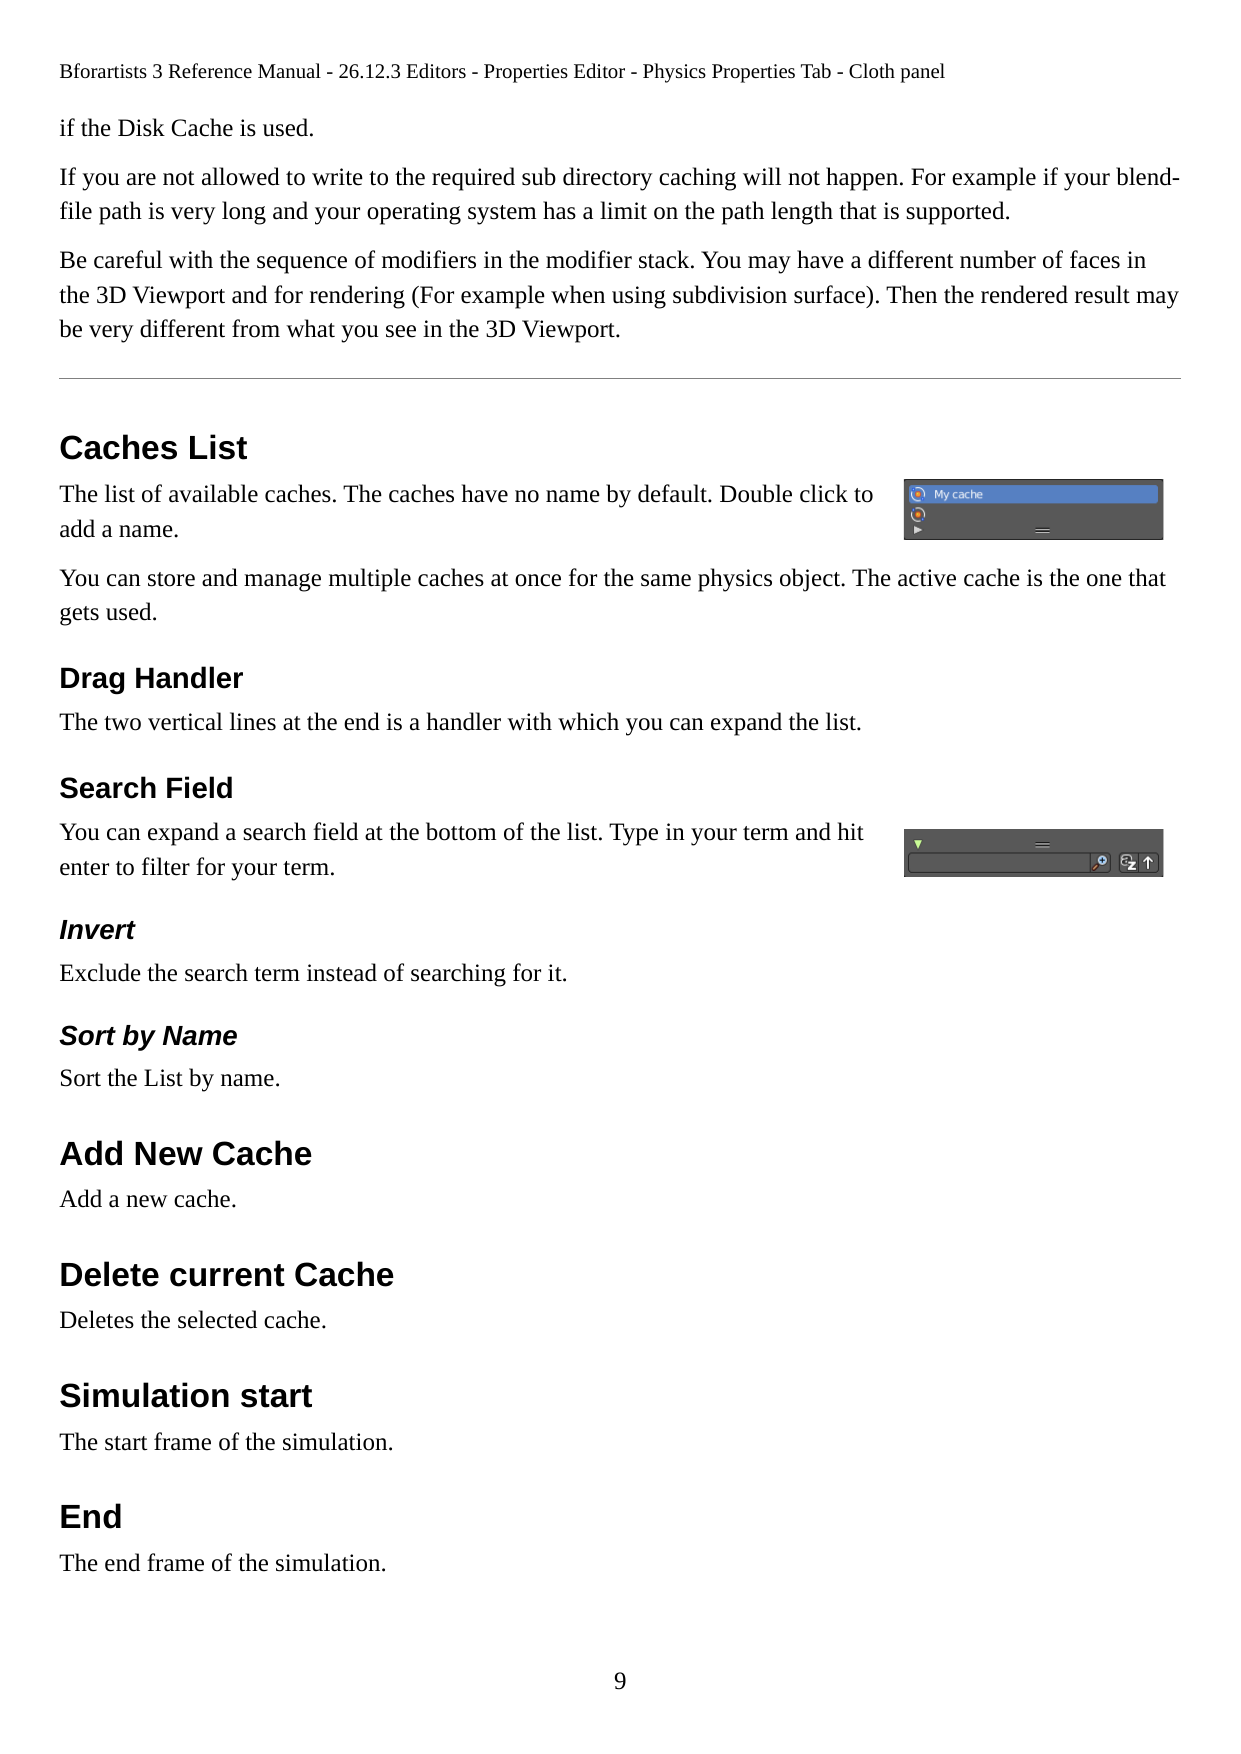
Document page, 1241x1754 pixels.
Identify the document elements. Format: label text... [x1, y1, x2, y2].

subtitle Caches List [59, 428, 1181, 467]
subtitle Delete current Cache [59, 1254, 1181, 1293]
text Sort the List by name. [59, 1063, 1181, 1092]
subtitle Invert [59, 913, 1181, 945]
text Be careful with the sequence of modifiers in the modifier stack. You may have a different number of faces in the 3D Viewport and for rendering (For example when using subdivision surface). Then the rendered result may be very different from what you see in the 3D Viewport. [59, 245, 1181, 343]
picture [903, 479, 1164, 540]
picture [904, 829, 1164, 877]
text If you are not allowed to write to the required sub directory caching will not happen. For example if your blend-file path is very long and your operating system has a limit on the path length that is supported. [59, 162, 1181, 225]
text The end frame of the simulation. [59, 1548, 1181, 1576]
subtitle Drag Handler [59, 661, 1181, 695]
text You can expand a search field at the bottom of the list. Type in your term and hit enter to filter for your term. [59, 817, 1181, 880]
text Add a new cache. [59, 1184, 1181, 1213]
text Exclude the search term instead of searching for it. [59, 958, 1181, 986]
subtitle Simulation start [59, 1376, 1181, 1414]
text The list of available caches. The caches have no name by default. Double click to add a name. [59, 479, 1181, 543]
text You can store and manage multiple caches at once for the same physics object. The active cache is the one that gets used. [59, 563, 1181, 626]
subtitle End [59, 1497, 1181, 1535]
subtitle Add New Cache [59, 1133, 1181, 1172]
subtitle Sort by Name [59, 1019, 1181, 1051]
text The two vertical lines at the end is a handler with which you can expand the list. [59, 707, 1181, 736]
text The start frame of the simulation. [59, 1427, 1181, 1455]
text if the Disk Cache is used. [59, 113, 1181, 141]
subtitle Search Field [59, 771, 1181, 805]
text Deletes the selected cache. [59, 1306, 1181, 1334]
